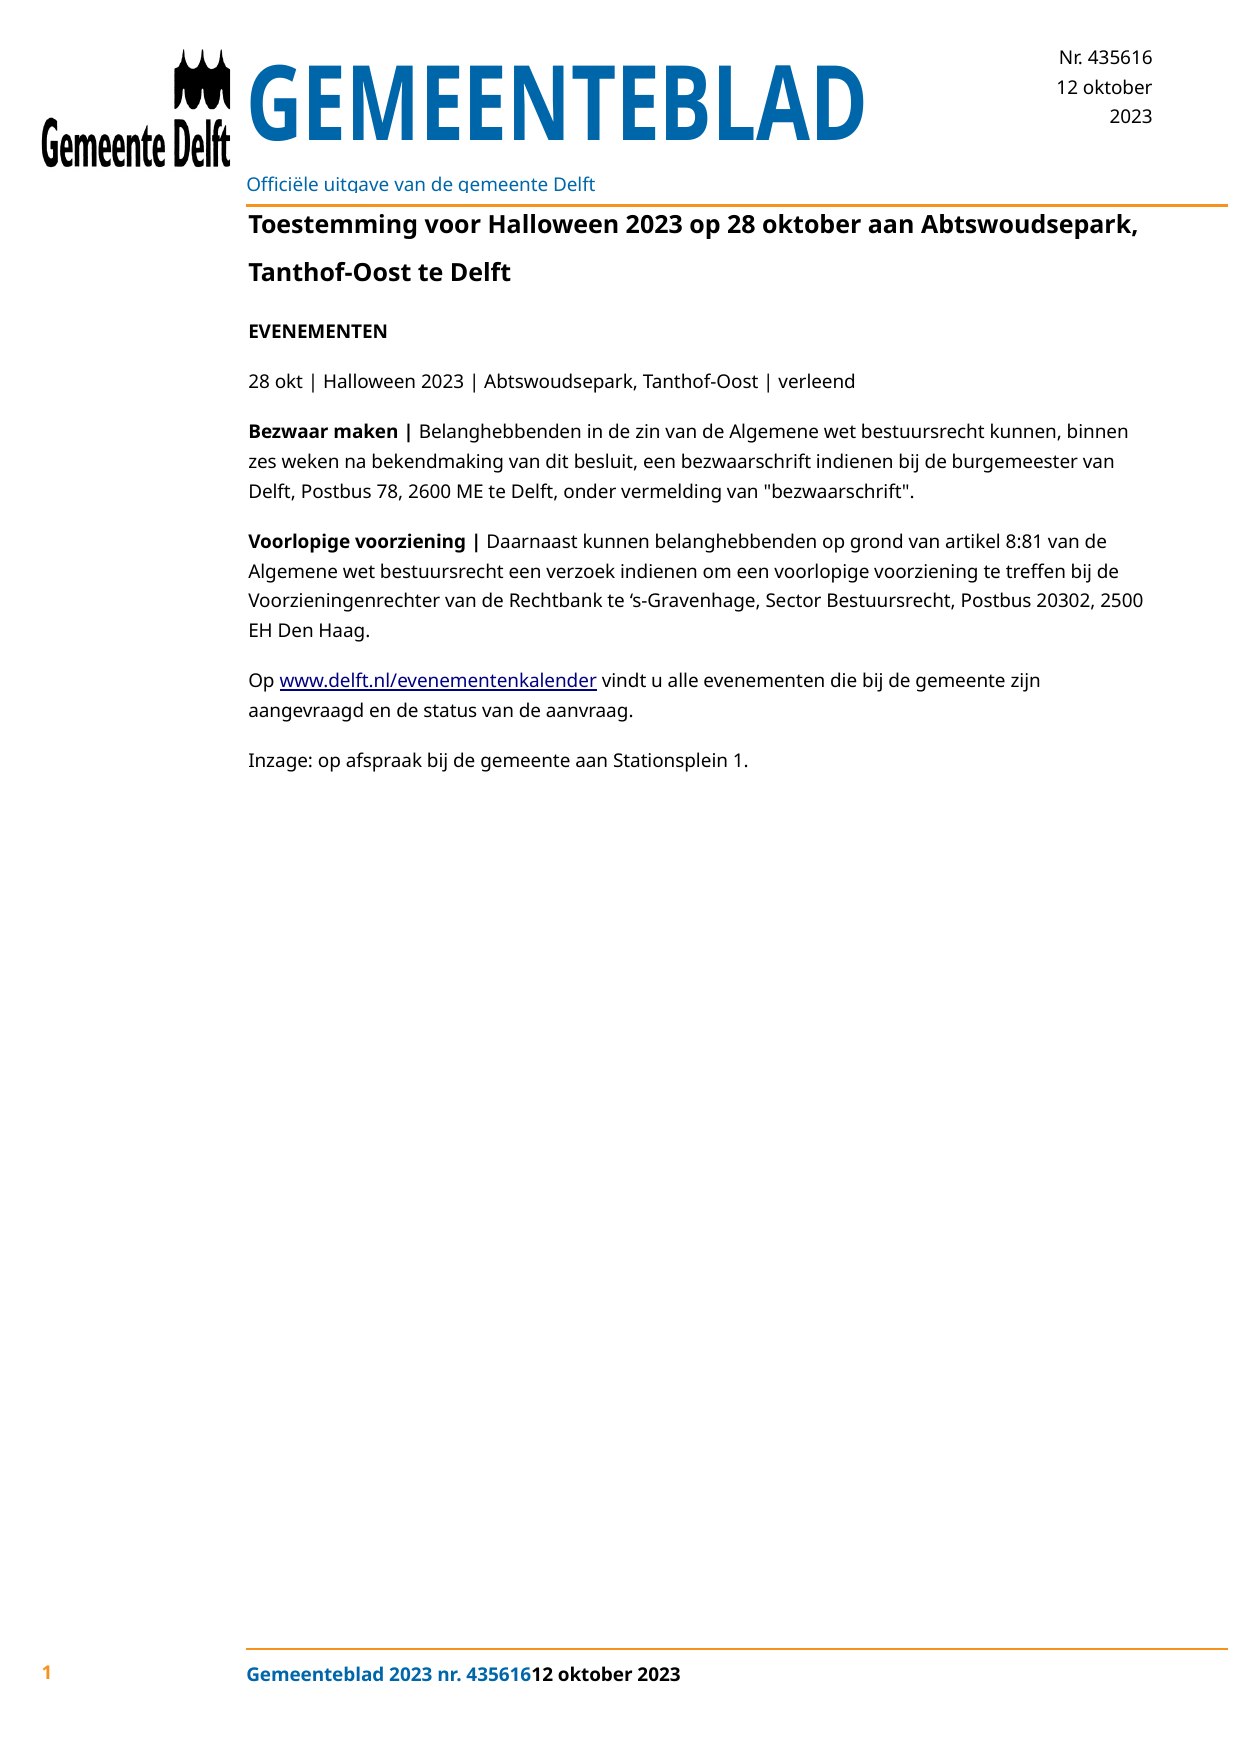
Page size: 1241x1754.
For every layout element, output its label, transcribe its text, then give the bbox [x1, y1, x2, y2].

text Toestemming voor Halloween 2023 op 28 oktober aan Abtswoudsepark, Tanthof-Oost te Delft [248, 207, 1152, 288]
text Inzage: op afspraak bij de gemeente aan Stationsplein 1. [248, 747, 1152, 773]
picture [41, 47, 231, 172]
text EVENEMENTEN [248, 318, 1152, 344]
text 28 okt | Halloween 2023 | Abtswoudsepark, Tanthof-Oost | verleend [248, 368, 1152, 394]
text Bezwaar maken | Belanghebbenden in de zin van de Algemene wet bestuursrecht kunnen, binnen zes weken na bekendmaking van dit besluit, een bezwaarschrift indienen bij de burgemeester van Delft, Postbus 78, 2600 ME te Delft, onder vermelding van "bezwaarschrift". [248, 419, 1152, 504]
text Op www.delft.nl/evenementenkalender vindt u alle evenementen die bij de gemeente zijn aangevraagd en de status van de aanvraag. [248, 667, 1152, 723]
text Voorlopige voorziening | Daarnaast kunnen belanghebbenden op grond van artikel 8:81 van de Algemene wet bestuursrecht een verzoek indienen om een voorlopige voorziening te treffen bij de Voorzieningenrechter van de Rechtbank te ‘s-Gravenhage, Sector Bestuursrecht, Postbus 20302, 2500 EH Den Haag. [248, 528, 1152, 643]
